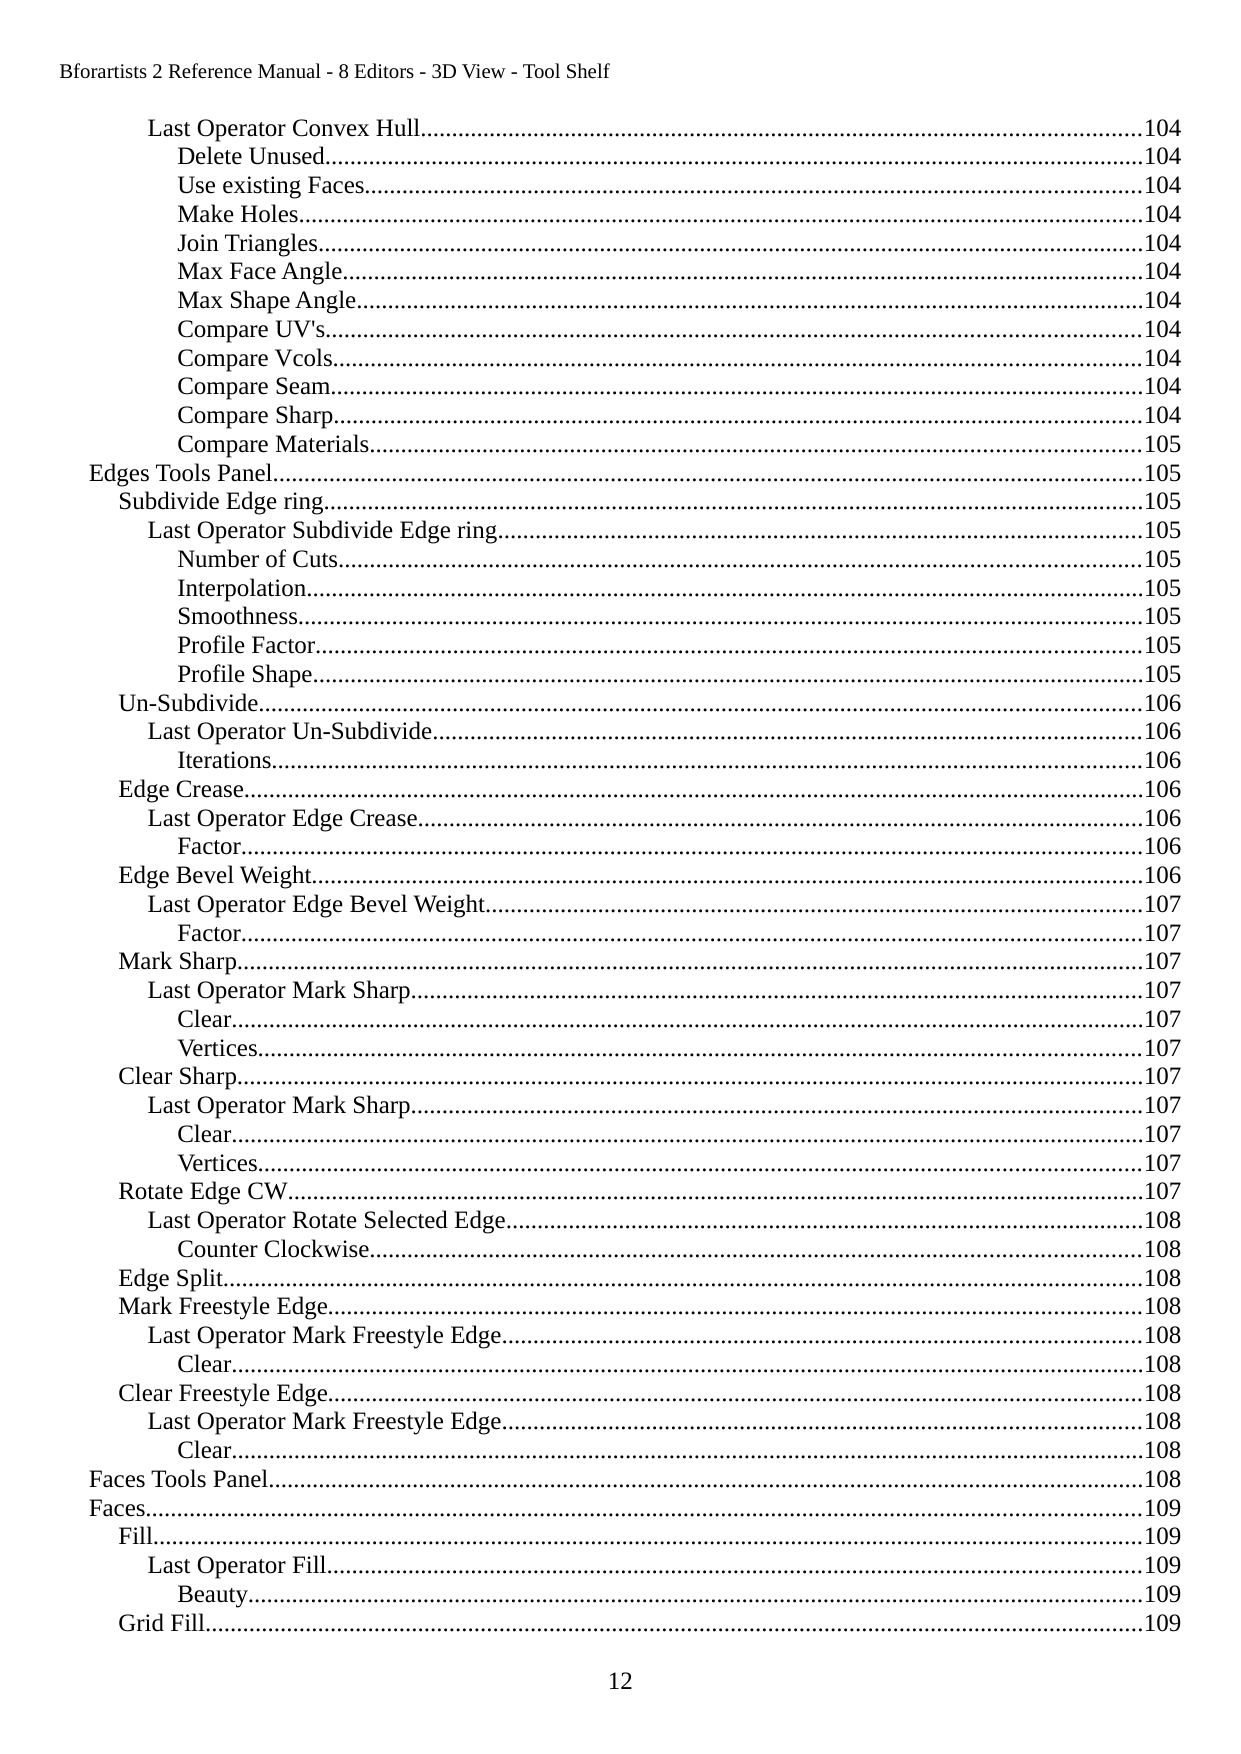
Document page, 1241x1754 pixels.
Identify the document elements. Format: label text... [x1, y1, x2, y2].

text Edges Tools Panel 105 [88, 458, 1181, 486]
text Subdivide Edge ring 105 [118, 486, 1181, 515]
text Last Operator Convex Hull 104 [147, 113, 1181, 141]
text Iterations 106 [177, 745, 1181, 774]
text Compare Vcols 104 [177, 343, 1181, 371]
text Faces Tools Panel 108 [88, 1464, 1181, 1493]
text Compare UV's 104 [177, 314, 1181, 343]
text Edge Split 108 [118, 1263, 1181, 1291]
text Smoothness 105 [177, 601, 1181, 630]
text Clear 108 [177, 1435, 1181, 1464]
text Compare Seam 104 [177, 371, 1181, 400]
text Clear 108 [177, 1349, 1181, 1378]
text Factor 106 [177, 831, 1181, 860]
text Last Operator Mark Sharp 107 [147, 975, 1181, 1004]
text Factor 107 [177, 918, 1181, 946]
text Compare Materials 105 [177, 429, 1181, 458]
text Number of Cuts 105 [177, 544, 1181, 573]
text Last Operator Mark Freestyle Edge 108 [147, 1320, 1181, 1349]
text Grid Fill 109 [118, 1608, 1181, 1636]
text Last Operator Mark Freestyle Edge 108 [147, 1406, 1181, 1435]
text Interpolation 105 [177, 573, 1181, 601]
text Compare Sharp 104 [177, 400, 1181, 429]
text Vertices 107 [177, 1033, 1181, 1061]
text Profile Factor 105 [177, 630, 1181, 659]
text Clear Sharp 107 [118, 1061, 1181, 1090]
text Edge Bevel Weight 106 [118, 860, 1181, 889]
text Beauty 109 [177, 1579, 1181, 1608]
text Max Shape Angle 104 [177, 285, 1181, 314]
text Last Operator Edge Crease 106 [147, 803, 1181, 831]
text Make Holes 104 [177, 199, 1181, 228]
text Fill 109 [118, 1521, 1181, 1550]
text Last Operator Subdivide Edge ring 105 [147, 515, 1181, 544]
text Faces 109 [88, 1493, 1181, 1521]
text Un-Subdivide 106 [118, 688, 1181, 716]
text Use existing Faces 104 [177, 170, 1181, 199]
text Rotate Edge CW 107 [118, 1176, 1181, 1205]
text Clear 107 [177, 1004, 1181, 1033]
text Last Operator Fill 109 [147, 1550, 1181, 1579]
text Last Operator Un-Subdivide 106 [147, 716, 1181, 745]
text Last Operator Rotate Selected Edge 108 [147, 1205, 1181, 1234]
text Mark Freestyle Edge 108 [118, 1291, 1181, 1320]
text Last Operator Edge Bevel Weight 107 [147, 889, 1181, 918]
text Last Operator Mark Sharp 107 [147, 1090, 1181, 1119]
text Delete Unused 104 [177, 141, 1181, 170]
text Clear 107 [177, 1119, 1181, 1148]
text Max Face Angle 104 [177, 256, 1181, 285]
text Join Triangles 104 [177, 228, 1181, 256]
text Edge Crease 106 [118, 774, 1181, 803]
text Counter Clockwise 108 [177, 1234, 1181, 1263]
text Vertices 107 [177, 1148, 1181, 1176]
text Clear Freestyle Edge 108 [118, 1378, 1181, 1406]
text Profile Shape 105 [177, 659, 1181, 688]
text Mark Sharp 107 [118, 946, 1181, 975]
